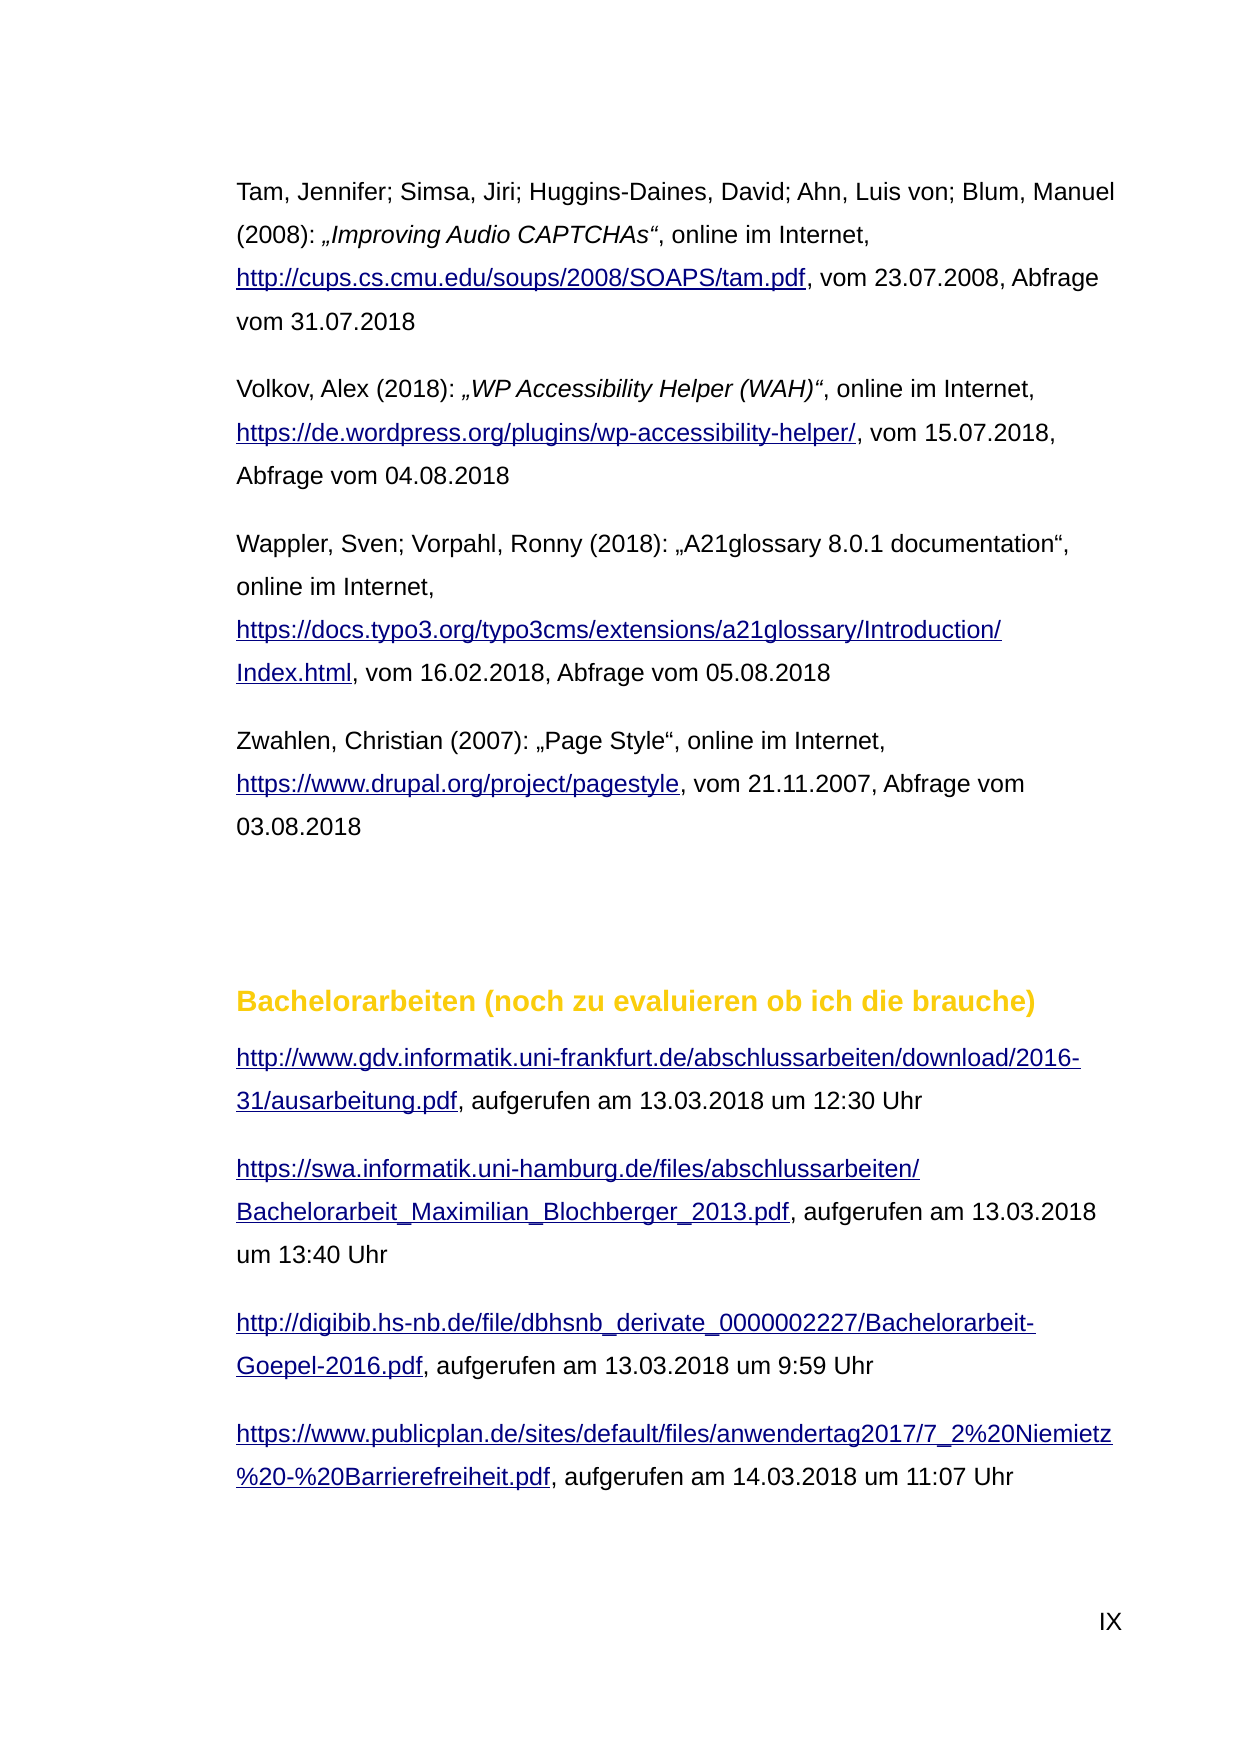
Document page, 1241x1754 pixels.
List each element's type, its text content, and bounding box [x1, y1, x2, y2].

text Volkov, Alex (2018): „WP Accessibility Helper (WAH)“, online im Internet, https://de.wordpress.org/plugins/wp-accessibility-helper/, vom 15.07.2018, Abfrage vom 04.08.2018 [236, 374, 1122, 489]
text http://www.gdv.informatik.uni-frankfurt.de/abschlussarbeiten/download/2016-31/ausarbeitung.pdf, aufgerufen am 13.03.2018 um 12:30 Uhr [236, 1043, 1122, 1114]
text https://swa.informatik.uni-hamburg.de/files/abschlussarbeiten/Bachelorarbeit_Maximilian_Blochberger_2013.pdf, aufgerufen am 13.03.2018 um 13:40 Uhr [236, 1154, 1122, 1269]
text https://www.publicplan.de/sites/default/files/anwendertag2017/7_2%20Niemietz%20-%20Barrierefreiheit.pdf, aufgerufen am 14.03.2018 um 11:07 Uhr [236, 1419, 1122, 1491]
text Zwahlen, Christian (2007): „Page Style“, online im Internet, https://www.drupal.org/project/pagestyle, vom 21.11.2007, Abfrage vom 03.08.2018 [236, 726, 1122, 841]
text http://digibib.hs-nb.de/file/dbhsnb_derivate_0000002227/Bachelorarbeit-Goepel-2016.pdf, aufgerufen am 13.03.2018 um 9:59 Uhr [236, 1308, 1122, 1380]
subtitle Bachelorarbeiten (noch zu evaluieren ob ich die brauche) [236, 950, 1122, 1018]
text Wappler, Sven; Vorpahl, Ronny (2018): „A21glossary 8.0.1 documentation“, online im Internet, https://docs.typo3.org/typo3cms/extensions/a21glossary/Introduction/Index.html, vom 16.02.2018, Abfrage vom 05.08.2018 [236, 529, 1122, 687]
text Tam, Jennifer; Simsa, Jiri; Huggins-Daines, David; Ahn, Luis von; Blum, Manuel (2008): „Improving Audio CAPTCHAs“, online im Internet, http://cups.cs.cmu.edu/soups/2008/SOAPS/tam.pdf, vom 23.07.2008, Abfrage vom 31.07.2018 [236, 177, 1122, 335]
